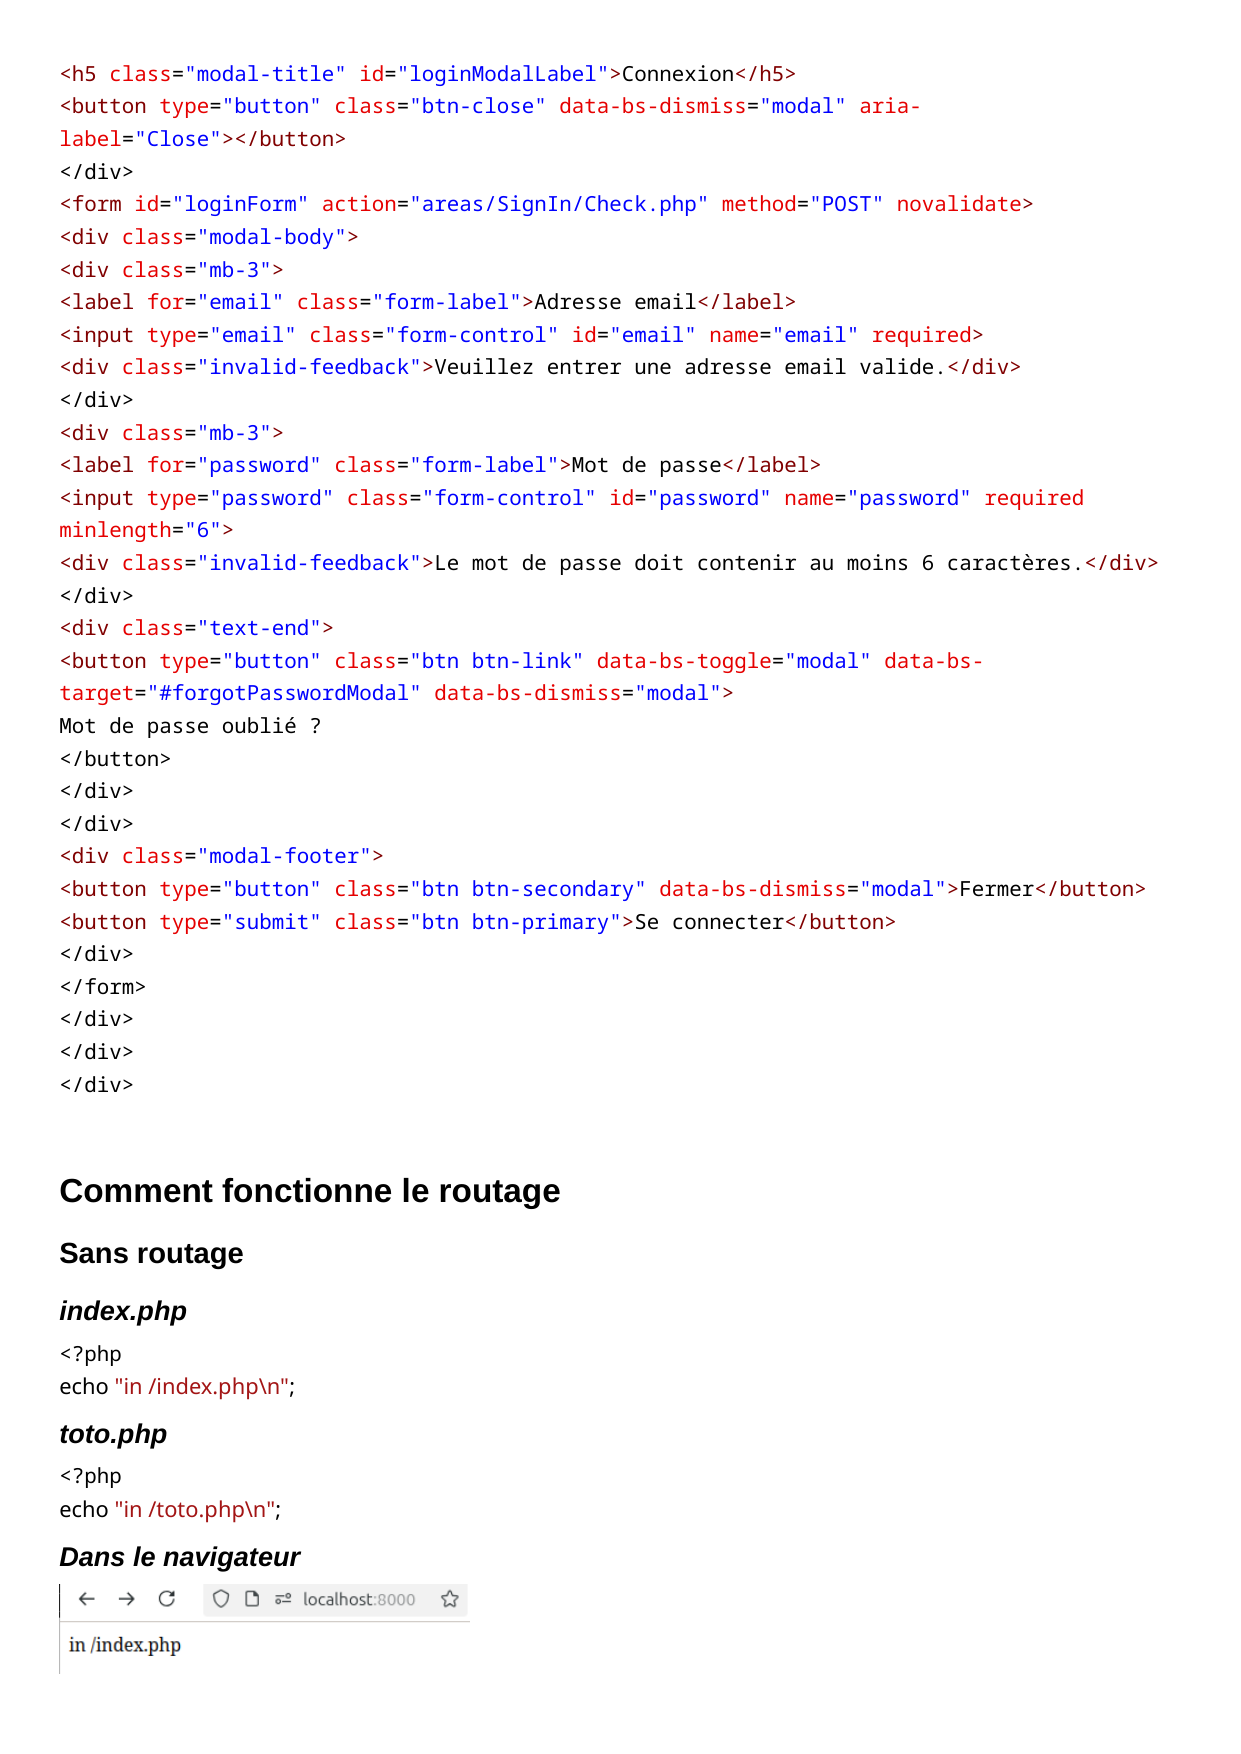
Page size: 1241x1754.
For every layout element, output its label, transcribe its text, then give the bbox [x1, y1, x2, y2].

text <div class="mb-3"> [59, 255, 1181, 283]
text </div> [59, 776, 1181, 805]
subtitle Dans le navigateur [59, 1541, 1181, 1572]
text </div> [59, 809, 1181, 837]
text </div> [59, 1070, 1181, 1098]
text <input type="password" class="form-control" id="password" name="password" required minlength="6"> [59, 483, 1181, 544]
text <div class="invalid-feedback">Veuillez entrer une adresse email valide.</div> [59, 352, 1181, 381]
text <div class="invalid-feedback">Le mot de passe doit contenir au moins 6 caractères.</div> [59, 548, 1181, 577]
text <button type="button" class="btn-close" data-bs-dismiss="modal" aria-label="Close"></button> [59, 92, 1181, 153]
subtitle Sans routage [59, 1236, 1181, 1270]
text <button type="button" class="btn btn-link" data-bs-toggle="modal" data-bs-target="#forgotPasswordModal" data-bs-dismiss="modal"> [59, 646, 1181, 707]
text Mot de passe oublié ? [59, 711, 1181, 739]
text <?php [59, 1339, 1181, 1367]
subtitle index.php [59, 1295, 1181, 1326]
text </div> [59, 157, 1181, 185]
text <input type="email" class="form-control" id="email" name="email" required> [59, 320, 1181, 348]
text <h5 class="modal-title" id="loginModalLabel">Connexion</h5> [59, 59, 1181, 87]
text echo "in /toto.php\n"; [59, 1494, 1181, 1524]
text <div class="text-end"> [59, 613, 1181, 642]
text </button> [59, 744, 1181, 772]
text </div> [59, 581, 1181, 609]
text <button type="button" class="btn btn-secondary" data-bs-dismiss="modal">Fermer</button> [59, 874, 1181, 903]
picture [59, 1584, 470, 1674]
text </form> [59, 972, 1181, 1000]
text </div> [59, 1004, 1181, 1033]
text <div class="modal-footer"> [59, 842, 1181, 870]
subtitle Comment fonctionne le routage [59, 1171, 1181, 1209]
subtitle toto.php [59, 1418, 1181, 1449]
text <button type="submit" class="btn btn-primary">Se connecter</button> [59, 907, 1181, 935]
text <?php [59, 1462, 1181, 1490]
text </div> [59, 1037, 1181, 1066]
text <div class="mb-3"> [59, 418, 1181, 446]
text </div> [59, 939, 1181, 968]
text <div class="modal-body"> [59, 222, 1181, 251]
text </div> [59, 385, 1181, 413]
text echo "in /index.php\n"; [59, 1371, 1181, 1401]
text <label for="email" class="form-label">Adresse email</label> [59, 287, 1181, 316]
text <form id="loginForm" action="areas/SignIn/Check.php" method="POST" novalidate> [59, 189, 1181, 218]
text <label for="password" class="form-label">Mot de passe</label> [59, 450, 1181, 479]
